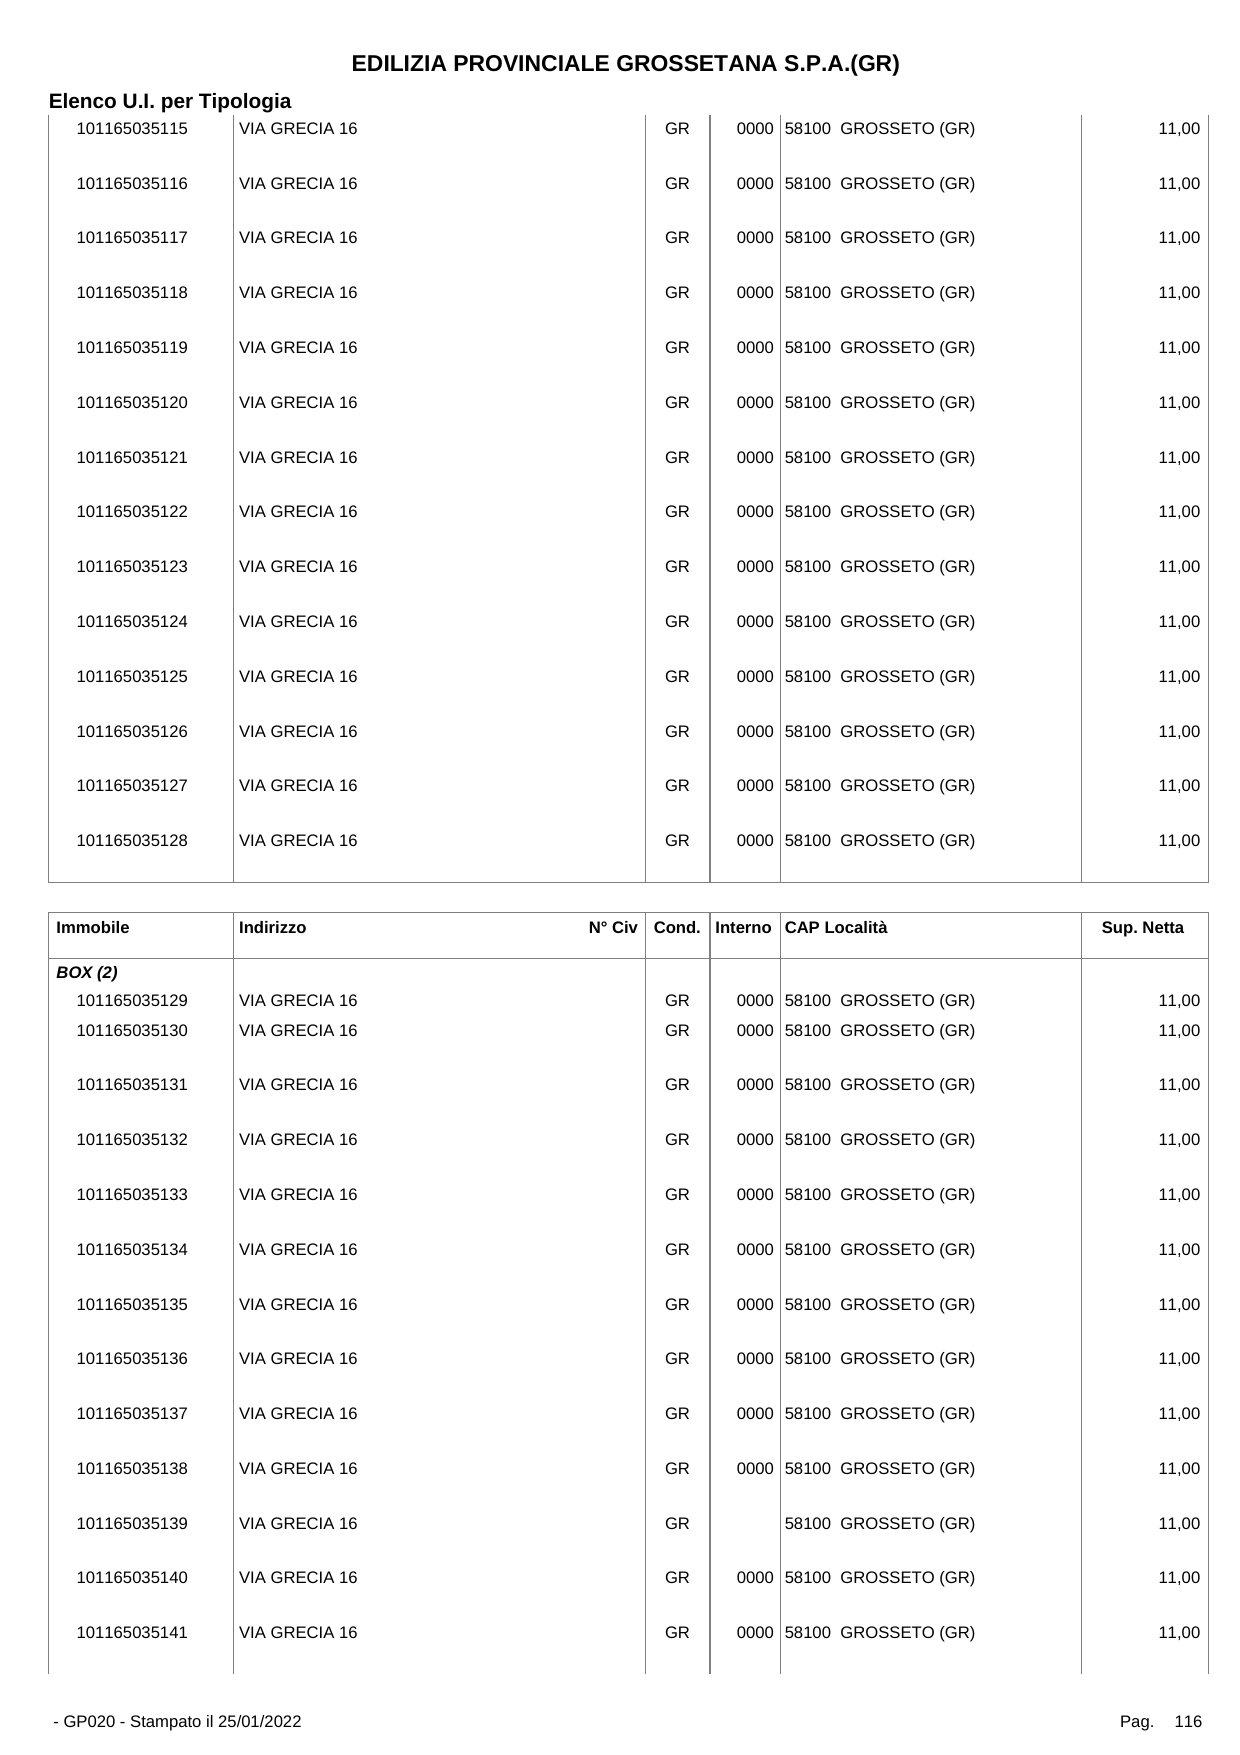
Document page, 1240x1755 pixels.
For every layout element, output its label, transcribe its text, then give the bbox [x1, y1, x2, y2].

table_cell GR [646, 772, 709, 827]
table_cell 101165035138 [49, 1455, 233, 1509]
table_cell VIA GRECIA 16 [234, 1290, 588, 1345]
table_cell 101165035137 [49, 1400, 233, 1454]
table_cell 11,00 [1082, 1619, 1208, 1674]
table_cell [589, 1016, 645, 1071]
table_cell 11,00 [1082, 1126, 1208, 1181]
table_cell 58100 GROSSETO (GR) [781, 717, 1081, 772]
table_cell 11,00 [1082, 389, 1208, 443]
table_cell GR [646, 1345, 709, 1400]
table_cell 11,00 [1082, 169, 1208, 224]
table_cell 58100 GROSSETO (GR) [781, 1071, 1081, 1126]
table_cell 0000 [711, 1564, 780, 1619]
table_cell GR [646, 1400, 709, 1454]
table_cell 101165035121 [49, 443, 233, 498]
table_cell 58100 GROSSETO (GR) [781, 608, 1081, 662]
table_cell 101165035135 [49, 1290, 233, 1345]
table_cell VIA GRECIA 16 [234, 1564, 588, 1619]
table_cell 0000 [711, 169, 780, 224]
table_cell 11,00 [1082, 1400, 1208, 1454]
table_cell VIA GRECIA 16 [234, 169, 588, 224]
table_cell 101165035117 [49, 224, 233, 279]
table_header Cond. [646, 913, 709, 958]
table_cell 58100 GROSSETO (GR) [781, 1455, 1081, 1509]
table_cell 11,00 [1082, 224, 1208, 279]
table_cell [589, 1290, 645, 1345]
table_cell 58100 GROSSETO (GR) [781, 279, 1081, 334]
table_cell [589, 224, 645, 279]
table_cell 58100 GROSSETO (GR) [781, 1181, 1081, 1235]
table_cell 11,00 [1082, 1345, 1208, 1400]
table_cell [589, 827, 645, 882]
table_cell [589, 1619, 645, 1674]
table_cell VIA GRECIA 16 [234, 1619, 588, 1674]
table_cell 101165035119 [49, 334, 233, 388]
table_header Sup. Netta [1082, 913, 1208, 958]
table_cell GR [646, 663, 709, 717]
table_cell VIA GRECIA 16 [234, 389, 588, 443]
table_cell 11,00 [1082, 553, 1208, 608]
table_cell [589, 663, 645, 717]
table_cell VIA GRECIA 16 [234, 1071, 588, 1126]
table_cell 58100 GROSSETO (GR) [781, 334, 1081, 388]
table_cell 58100 GROSSETO (GR) [781, 1400, 1081, 1454]
table_cell VIA GRECIA 16 [234, 1126, 588, 1181]
table_cell VIA GRECIA 16 [234, 334, 588, 388]
table_cell 58100 GROSSETO (GR) [781, 1016, 1081, 1071]
table_cell [589, 389, 645, 443]
table_cell GR [646, 1290, 709, 1345]
table_cell 101165035124 [49, 608, 233, 662]
table_cell 101165035125 [49, 663, 233, 717]
table_cell GR [646, 498, 709, 553]
table_cell 58100 GROSSETO (GR) [781, 1564, 1081, 1619]
table_header Indirizzo [234, 913, 588, 958]
table_cell GR [646, 608, 709, 662]
table_cell 101165035133 [49, 1181, 233, 1235]
table_cell 0000 [711, 224, 780, 279]
table_cell GR [646, 959, 709, 1016]
table_cell VIA GRECIA 16 [234, 1509, 588, 1564]
table_cell 101165035141 [49, 1619, 233, 1674]
table_cell VIA GRECIA 16 [234, 717, 588, 772]
table_cell BOX (2) 101165035129 [49, 959, 233, 1016]
table_cell VIA GRECIA 16 [234, 1400, 588, 1454]
table_header Immobile [49, 913, 233, 958]
table_cell 58100 GROSSETO (GR) [781, 553, 1081, 608]
table_cell 101165035134 [49, 1235, 233, 1290]
table_cell 58100 GROSSETO (GR) [781, 115, 1081, 169]
table_cell VIA GRECIA 16 [234, 498, 588, 553]
table_cell 58100 GROSSETO (GR) [781, 1619, 1081, 1674]
table_cell [589, 169, 645, 224]
table_cell 11,00 [1082, 772, 1208, 827]
table_cell VIA GRECIA 16 [234, 772, 588, 827]
table_cell 101165035130 [49, 1016, 233, 1071]
table_cell GR [646, 1509, 709, 1564]
table_cell 58100 GROSSETO (GR) [781, 1345, 1081, 1400]
table_cell 58100 GROSSETO (GR) [781, 224, 1081, 279]
table_cell 58100 GROSSETO (GR) [781, 389, 1081, 443]
table_cell 101165035122 [49, 498, 233, 553]
table_cell 11,00 [1082, 608, 1208, 662]
table_cell [589, 1509, 645, 1564]
table_cell 101165035120 [49, 389, 233, 443]
table_cell [589, 498, 645, 553]
table_cell 101165035126 [49, 717, 233, 772]
table_cell 101165035123 [49, 553, 233, 608]
table_cell 0000 [711, 959, 780, 1016]
table_cell 11,00 [1082, 1181, 1208, 1235]
table_cell 0000 [711, 1016, 780, 1071]
table_cell 0000 [711, 717, 780, 772]
table_cell GR [646, 1564, 709, 1619]
table_cell GR [646, 115, 709, 169]
table_cell 58100 GROSSETO (GR) [781, 827, 1081, 882]
table_cell [589, 1126, 645, 1181]
table_cell 0000 [711, 334, 780, 388]
table_cell GR [646, 1126, 709, 1181]
table_cell [589, 1400, 645, 1454]
table_cell VIA GRECIA 16 [234, 443, 588, 498]
table_cell 58100 GROSSETO (GR) [781, 772, 1081, 827]
table_cell GR [646, 1619, 709, 1674]
table_cell GR [646, 1235, 709, 1290]
table_cell [589, 1455, 645, 1509]
table_cell [589, 115, 645, 169]
table_header Interno [711, 913, 780, 958]
table_cell 101165035139 [49, 1509, 233, 1564]
table_cell GR [646, 1181, 709, 1235]
table_cell 0000 [711, 608, 780, 662]
table_cell 0000 [711, 1071, 780, 1126]
table_cell 11,00 [1082, 1509, 1208, 1564]
table_cell [589, 1071, 645, 1126]
table_cell 0000 [711, 1619, 780, 1674]
table_header N° Civ [589, 913, 645, 958]
table_cell GR [646, 279, 709, 334]
table_cell 11,00 [1082, 1235, 1208, 1290]
table_cell [589, 279, 645, 334]
table_cell [589, 1235, 645, 1290]
table_cell [589, 959, 645, 1016]
table_cell GR [646, 827, 709, 882]
table_cell [589, 1564, 645, 1619]
table_cell 11,00 [1082, 443, 1208, 498]
table_cell 58100 GROSSETO (GR) [781, 1290, 1081, 1345]
table_cell 0000 [711, 772, 780, 827]
table_cell 101165035127 [49, 772, 233, 827]
table_cell GR [646, 1071, 709, 1126]
table_cell 0000 [711, 498, 780, 553]
table_cell 101165035128 [49, 827, 233, 882]
table_cell GR [646, 443, 709, 498]
table_cell 0000 [711, 1345, 780, 1400]
table_cell VIA GRECIA 16 [234, 1455, 588, 1509]
table_cell VIA GRECIA 16 [234, 279, 588, 334]
table_cell 58100 GROSSETO (GR) [781, 498, 1081, 553]
table_cell VIA GRECIA 16 [234, 1016, 588, 1071]
table_cell GR [646, 334, 709, 388]
table_cell 11,00 [1082, 498, 1208, 553]
table_cell 11,00 [1082, 1564, 1208, 1619]
table_cell 0000 [711, 1181, 780, 1235]
table_cell [589, 334, 645, 388]
table_cell VIA GRECIA 16 [234, 1345, 588, 1400]
table_cell [589, 443, 645, 498]
table_cell GR [646, 553, 709, 608]
table_cell GR [646, 1455, 709, 1509]
table_cell [589, 1345, 645, 1400]
table_cell 11,00 [1082, 717, 1208, 772]
table_cell 101165035131 [49, 1071, 233, 1126]
table_cell VIA GRECIA 16 [234, 224, 588, 279]
table_cell 11,00 [1082, 1455, 1208, 1509]
table_cell VIA GRECIA 16 [234, 115, 588, 169]
table_cell [589, 772, 645, 827]
table_cell 58100 GROSSETO (GR) [781, 1235, 1081, 1290]
table_cell 101165035132 [49, 1126, 233, 1181]
table_cell 58100 GROSSETO (GR) [781, 663, 1081, 717]
table_cell VIA GRECIA 16 [234, 959, 588, 1016]
table_cell GR [646, 1016, 709, 1071]
table_cell 0000 [711, 443, 780, 498]
table_cell 58100 GROSSETO (GR) [781, 169, 1081, 224]
table_cell 0000 [711, 1400, 780, 1454]
table_cell 11,00 [1082, 1290, 1208, 1345]
table_cell GR [646, 717, 709, 772]
table_cell GR [646, 169, 709, 224]
table_cell VIA GRECIA 16 [234, 1235, 588, 1290]
table_cell 0000 [711, 389, 780, 443]
table_cell 11,00 [1082, 827, 1208, 882]
table_cell VIA GRECIA 16 [234, 1181, 588, 1235]
table_cell [589, 608, 645, 662]
table_cell VIA GRECIA 16 [234, 827, 588, 882]
table_cell 11,00 [1082, 663, 1208, 717]
table_cell 101165035136 [49, 1345, 233, 1400]
table_cell 0000 [711, 1455, 780, 1509]
table_cell 0000 [711, 279, 780, 334]
table_cell 11,00 [1082, 334, 1208, 388]
table_cell VIA GRECIA 16 [234, 663, 588, 717]
table_cell 11,00 [1082, 279, 1208, 334]
table_cell GR [646, 224, 709, 279]
table_cell 0000 [711, 663, 780, 717]
table_cell VIA GRECIA 16 [234, 553, 588, 608]
table_cell 0000 [711, 1235, 780, 1290]
table_cell 0000 [711, 827, 780, 882]
table_cell 11,00 [1082, 959, 1208, 1016]
table_cell 0000 [711, 115, 780, 169]
table_cell 0000 [711, 1290, 780, 1345]
table_cell 101165035115 [49, 115, 233, 169]
table_cell GR [646, 389, 709, 443]
table_cell 101165035140 [49, 1564, 233, 1619]
table_header CAP Località [781, 913, 1081, 958]
table_cell [711, 1509, 780, 1564]
table_cell 0000 [711, 1126, 780, 1181]
table_cell 58100 GROSSETO (GR) [781, 959, 1081, 1016]
table_cell [589, 717, 645, 772]
table_cell 11,00 [1082, 1071, 1208, 1126]
table_cell 58100 GROSSETO (GR) [781, 1126, 1081, 1181]
table_cell 11,00 [1082, 115, 1208, 169]
table_cell [589, 553, 645, 608]
table_cell 58100 GROSSETO (GR) [781, 1509, 1081, 1564]
table_cell 58100 GROSSETO (GR) [781, 443, 1081, 498]
table_cell 0000 [711, 553, 780, 608]
table_cell [589, 1181, 645, 1235]
table_cell 101165035116 [49, 169, 233, 224]
table_cell 11,00 [1082, 1016, 1208, 1071]
table_cell VIA GRECIA 16 [234, 608, 588, 662]
table_cell 101165035118 [49, 279, 233, 334]
